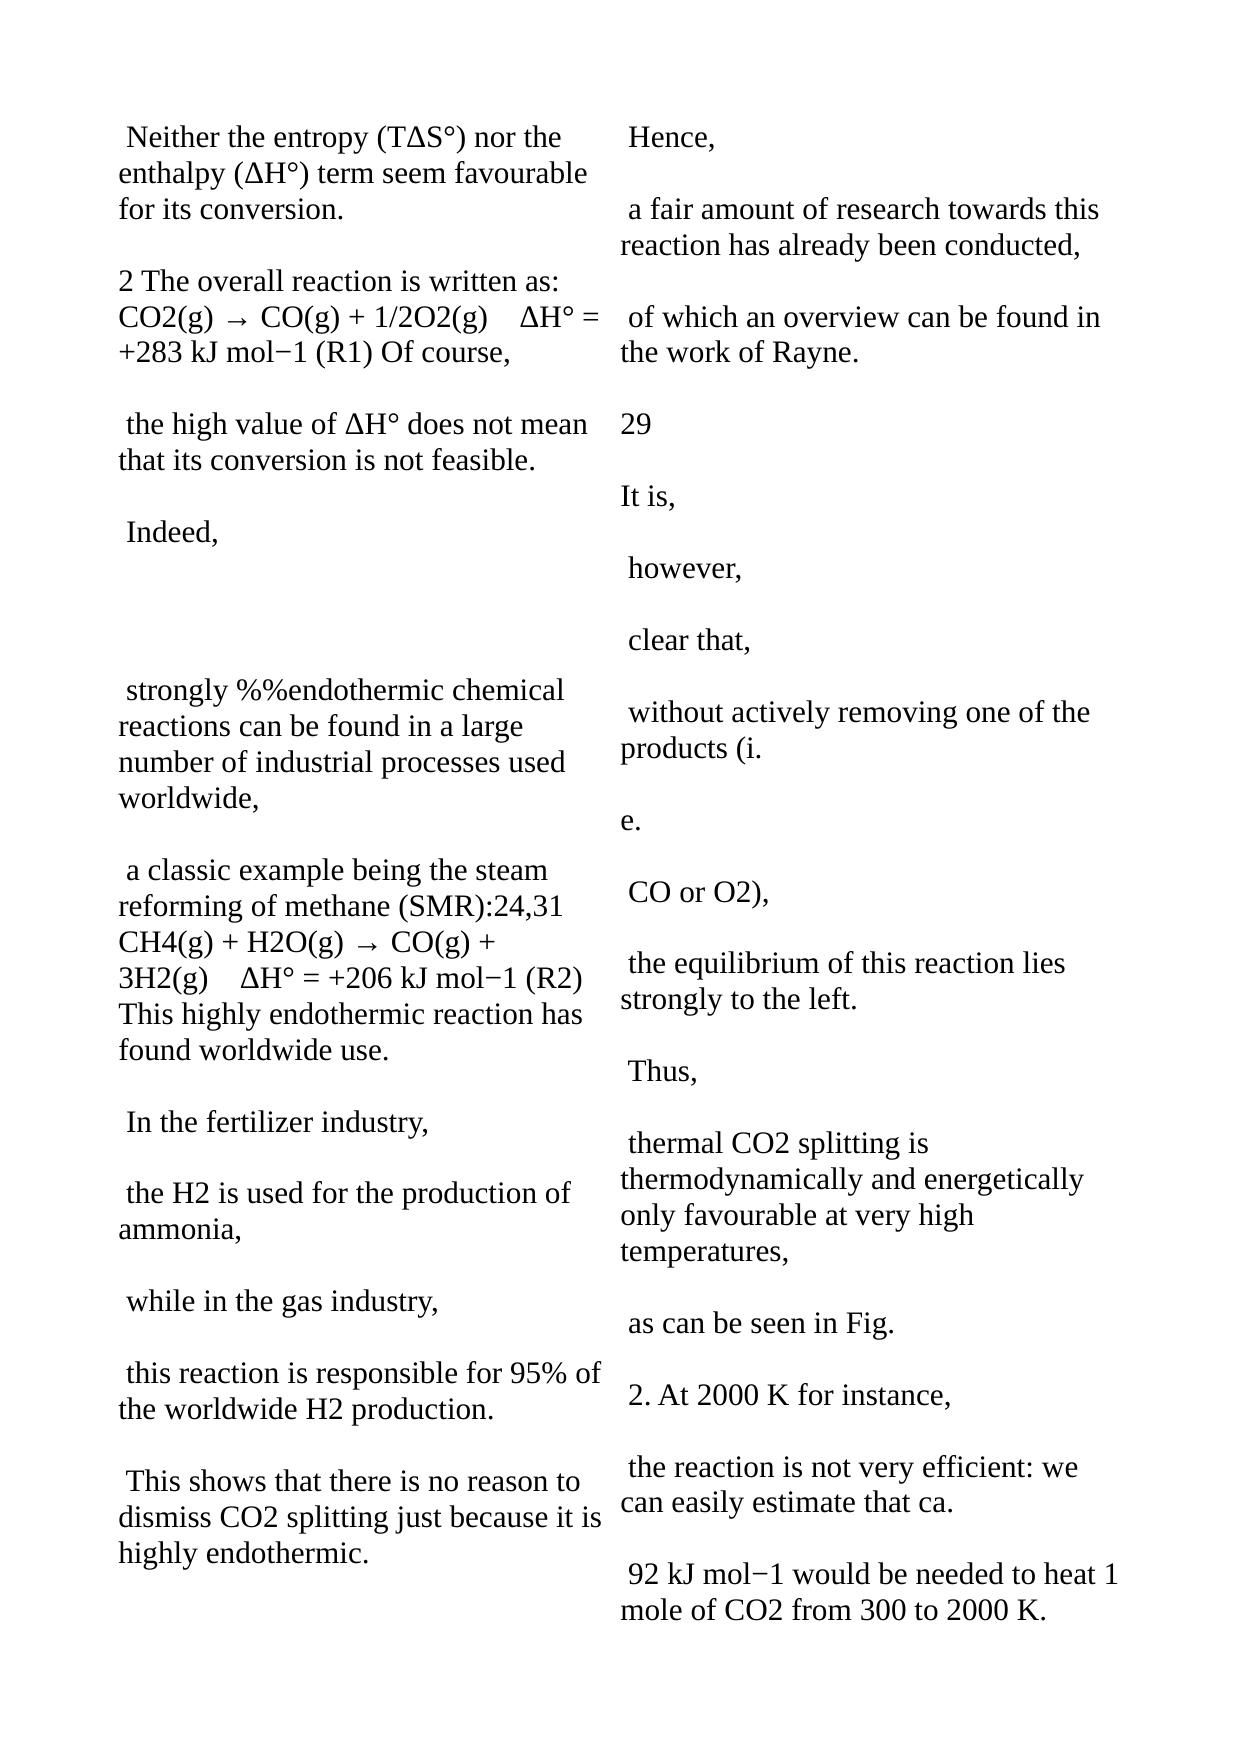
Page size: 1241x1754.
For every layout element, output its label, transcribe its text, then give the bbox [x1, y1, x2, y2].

text Indeed, [118, 513, 620, 549]
text this reaction is responsible for 95% of the worldwide H2 production. [118, 1354, 620, 1426]
text It is, [620, 477, 1122, 513]
text as can be seen in Fig. [620, 1304, 1122, 1340]
text 92 kJ mol−1 would be needed to heat 1 mole of CO2 from 300 to 2000 K. [620, 1556, 1122, 1627]
text a classic example being the steam reforming of methane (SMR):24,31 CH4(g) + H2O(g) → CO(g) + 3H2(g) ΔH° = +206 kJ mol−1 (R2) This highly endothermic reaction has found worldwide use. [118, 851, 620, 1067]
text of which an overview can be found in the work of Rayne. [620, 298, 1122, 370]
text 2. At 2000 K for instance, [620, 1376, 1122, 1412]
text This shows that there is no reason to dismiss CO2 splitting just because it is highly endothermic. [118, 1462, 620, 1570]
text however, [620, 549, 1122, 585]
text Neither the entropy (TΔS°) nor the enthalpy (ΔH°) term seem favourable for its conversion. [118, 118, 620, 226]
text the H2 is used for the production of ammonia, [118, 1175, 620, 1247]
text strongly %%endothermic chemical reactions can be found in a large number of industrial processes used worldwide, [118, 672, 620, 815]
text e. [620, 801, 1122, 837]
text Thus, [620, 1052, 1122, 1088]
text 29 [620, 406, 1122, 442]
text thermal CO2 splitting is thermodynamically and energetically only favourable at very high temperatures, [620, 1124, 1122, 1268]
text clear that, [620, 621, 1122, 657]
text CO or O2), [620, 873, 1122, 909]
text without actively removing one of the products (i. [620, 693, 1122, 765]
text the equilibrium of this reaction lies strongly to the left. [620, 945, 1122, 1017]
text Hence, [620, 118, 1122, 154]
text a fair amount of research towards this reaction has already been conducted, [620, 190, 1122, 262]
text In the fertilizer industry, [118, 1103, 620, 1139]
text while in the gas industry, [118, 1282, 620, 1318]
text 2 The overall reaction is written as: CO2(g) → CO(g) + 1/2O2(g) ΔH° = +283 kJ mol−1 (R1) Of course, [118, 262, 620, 370]
text the reaction is not very efficient: we can easily estimate that ca. [620, 1448, 1122, 1520]
text the high value of ΔH° does not mean that its conversion is not feasible. [118, 406, 620, 477]
